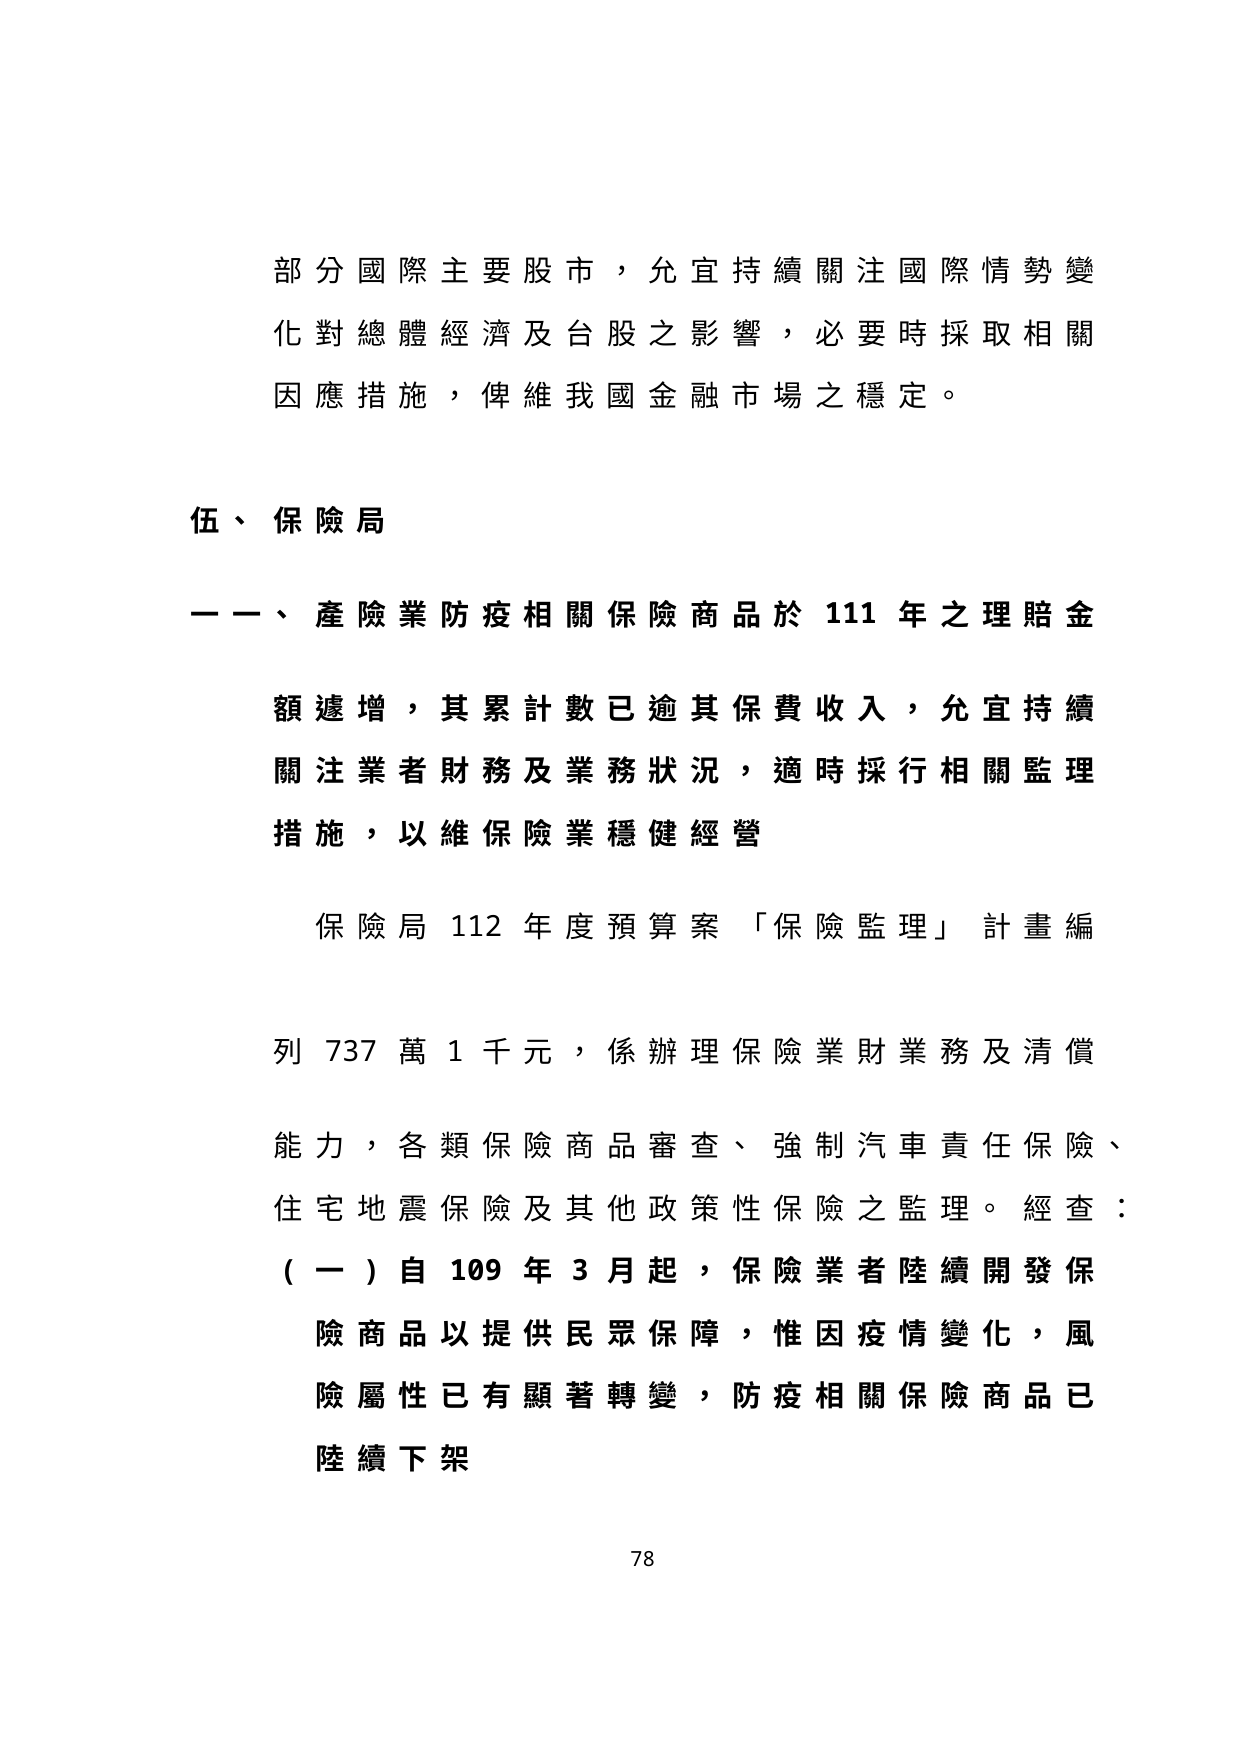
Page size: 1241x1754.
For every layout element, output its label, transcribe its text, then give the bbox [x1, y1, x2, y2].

text 部分國際主要股市，允宜持續關注國際情勢變化對總體經濟及台股之影響，必要時採取相關因應措施，俾維我國金融市場之穩定。 [243, 227, 1101, 415]
text (一)自109年3月起，保險業者陸續開發保險商品以提供民眾保障，惟因疫情變化，風險屬性已有顯著轉變，防疫相關保險商品已陸續下架 [243, 1227, 1101, 1477]
text 保險局112年度預算案「保險監理」計畫編列737萬1千元，係辦理保險業財業務及清償能力，各類保險商品審查、強制汽車責任保險、住宅地震保險及其他政策性保險之監理。經查： [243, 852, 1101, 1227]
text 伍、保險局 [184, 477, 1101, 540]
text 一一、產險業防疫相關保險商品於111年之理賠金額遽增，其累計數已逾其保費收入，允宜持續關注業者財務及業務狀況，適時採行相關監理措施，以維保險業穩健經營 [184, 540, 1101, 852]
